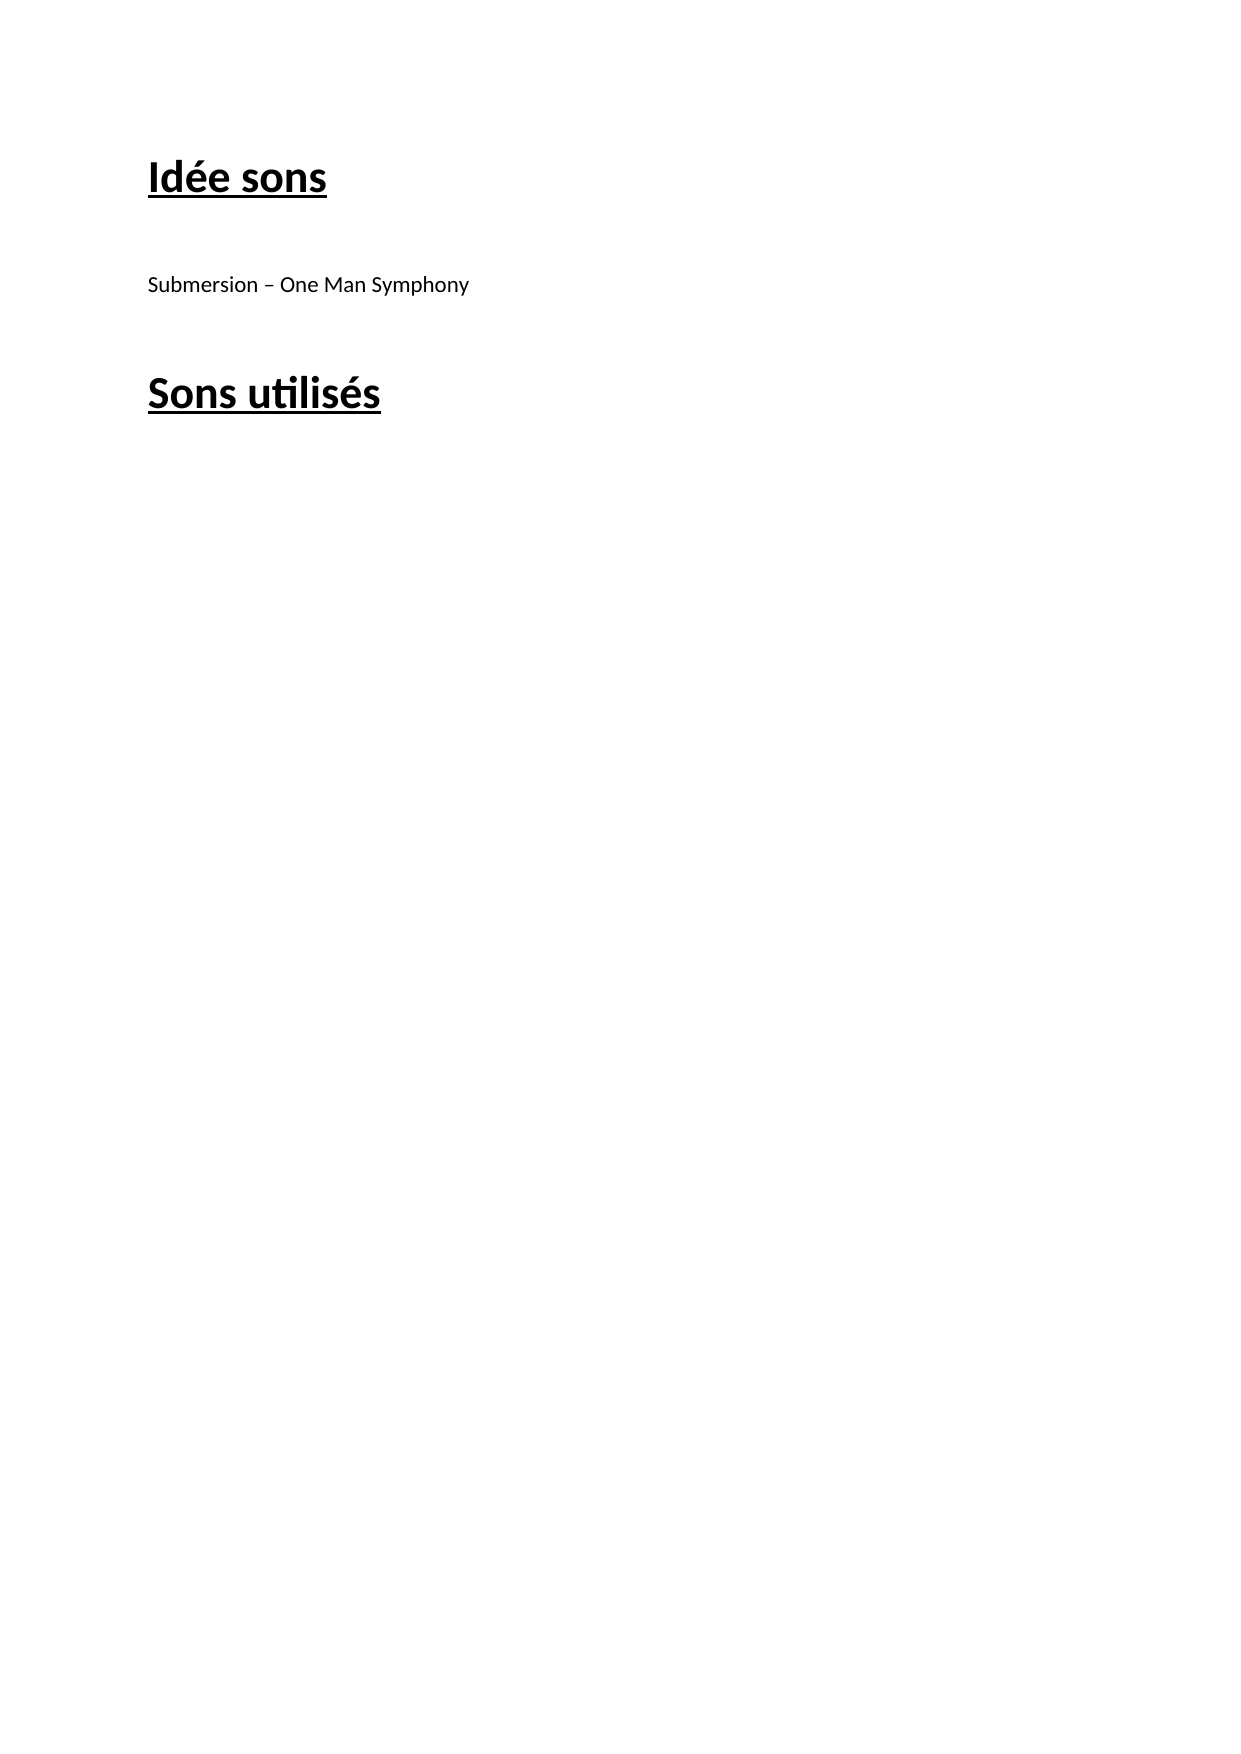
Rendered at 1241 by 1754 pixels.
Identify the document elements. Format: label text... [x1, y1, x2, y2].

text Idée sons [148, 148, 1093, 203]
text Submersion – One Man Symphony [148, 271, 1093, 299]
text Sons utilisés [148, 364, 1093, 420]
